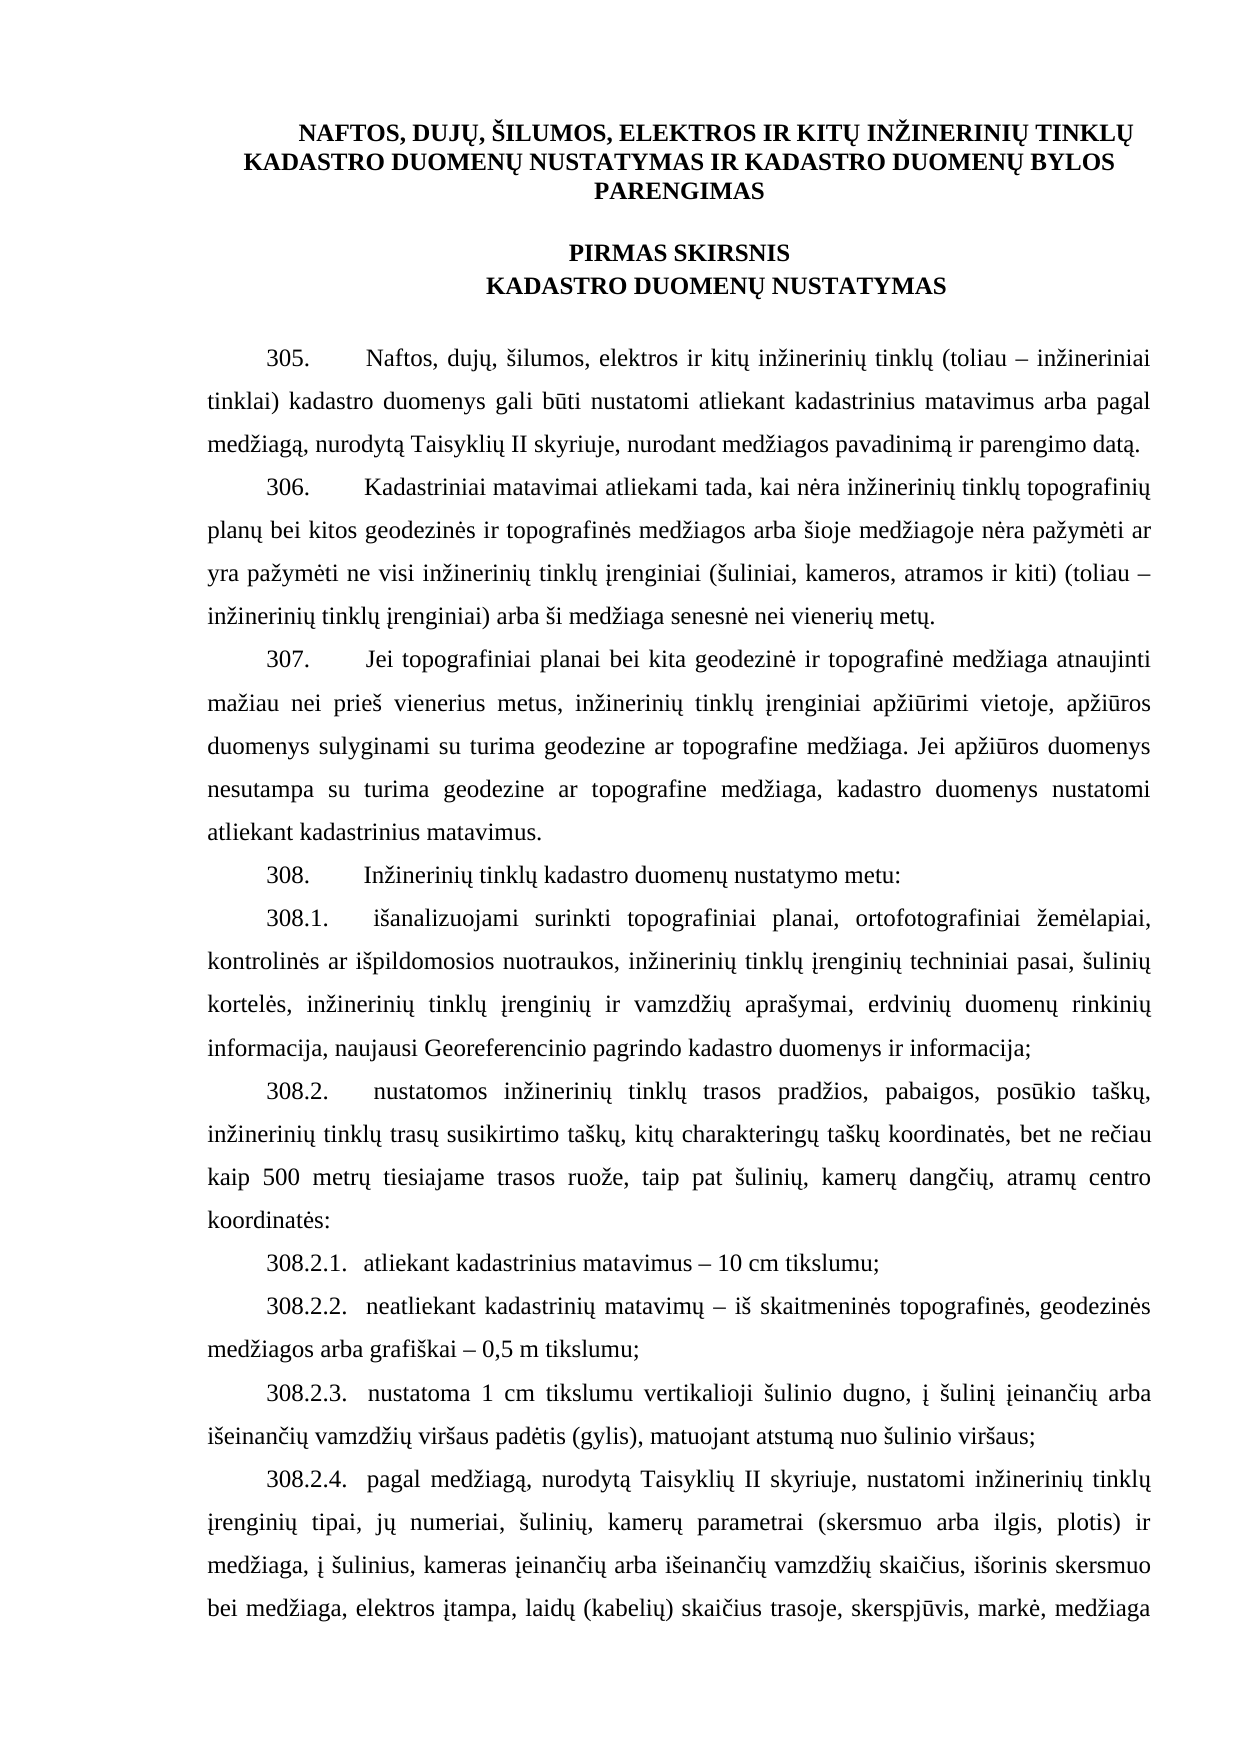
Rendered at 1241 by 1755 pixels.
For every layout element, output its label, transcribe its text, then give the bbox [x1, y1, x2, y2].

text PIRMAS SKIRSNIS [207, 238, 1152, 267]
text 308.2.3. nustatoma 1 cm tikslumu vertikalioji šulinio dugno, į šulinį įeinančių arba išeinančių vamzdžių viršaus padėtis (gylis), matuojant atstumą nuo šulinio viršaus; [207, 1378, 1152, 1449]
text NAFTOS, DUJŲ, ŠILUMOS, ELEKTROS IR KITŲ INŽINERINIŲ TINKLŲ KADASTRO DUOMENŲ NUSTATYMAS IR KADASTRO DUOMENŲ BYLOS PARENGIMAS [207, 118, 1152, 205]
text 308.2.4. pagal medžiagą, nurodytą Taisyklių II skyriuje, nustatomi inžinerinių tinklų įrenginių tipai, jų numeriai, šulinių, kamerų parametrai (skersmuo arba ilgis, plotis) ir medžiaga, į šulinius, kameras įeinančių arba išeinančių vamzdžių skaičius, išorinis skersmuo bei medžiaga, elektros įtampa, laidų (kabelių) skaičius trasoje, skerspjūvis, markė, medžiaga [207, 1464, 1152, 1622]
text 307. Jei topografiniai planai bei kita geodezinė ir topografinė medžiaga atnaujinti mažiau nei prieš vienerius metus, inžinerinių tinklų įrenginiai apžiūrimi vietoje, apžiūros duomenys sulyginami su turima geodezine ar topografine medžiaga. Jei apžiūros duomenys nesutampa su turima geodezine ar topografine medžiaga, kadastro duomenys nustatomi atliekant kadastrinius matavimus. [207, 644, 1152, 846]
text KADASTRO DUOMENŲ NUSTATYMAS [207, 271, 1152, 299]
text 306. Kadastriniai matavimai atliekami tada, kai nėra inžinerinių tinklų topografinių planų bei kitos geodezinės ir topografinės medžiagos arba šioje medžiagoje nėra pažymėti ar yra pažymėti ne visi inžinerinių tinklų įrenginiai (šuliniai, kameros, atramos ir kiti) (toliau – inžinerinių tinklų įrenginiai) arba ši medžiaga senesnė nei vienerių metų. [207, 472, 1152, 630]
text 305. Naftos, dujų, šilumos, elektros ir kitų inžinerinių tinklų (toliau – inžineriniai tinklai) kadastro duomenys gali būti nustatomi atliekant kadastrinius matavimus arba pagal medžiagą, nurodytą Taisyklių II skyriuje, nurodant medžiagos pavadinimą ir parengimo datą. [207, 343, 1152, 458]
text 308.2.1. atliekant kadastrinius matavimus – 10 cm tikslumu; [207, 1248, 1152, 1277]
text 308.1. išanalizuojami surinkti topografiniai planai, ortofotografiniai žemėlapiai, kontrolinės ar išpildomosios nuotraukos, inžinerinių tinklų įrenginių techniniai pasai, šulinių kortelės, inžinerinių tinklų įrenginių ir vamzdžių aprašymai, erdvinių duomenų rinkinių informacija, naujausi Georeferencinio pagrindo kadastro duomenys ir informacija; [207, 903, 1152, 1061]
text 308.2.2. neatliekant kadastrinių matavimų – iš skaitmeninės topografinės, geodezinės medžiagos arba grafiškai – 0,5 m tikslumu; [207, 1291, 1152, 1363]
text 308. Inžinerinių tinklų kadastro duomenų nustatymo metu: [207, 860, 1152, 889]
text 308.2. nustatomos inžinerinių tinklų trasos pradžios, pabaigos, posūkio taškų, inžinerinių tinklų trasų susikirtimo taškų, kitų charakteringų taškų koordinatės, bet ne rečiau kaip 500 metrų tiesiajame trasos ruože, taip pat šulinių, kamerų dangčių, atramų centro koordinatės: [207, 1076, 1152, 1234]
